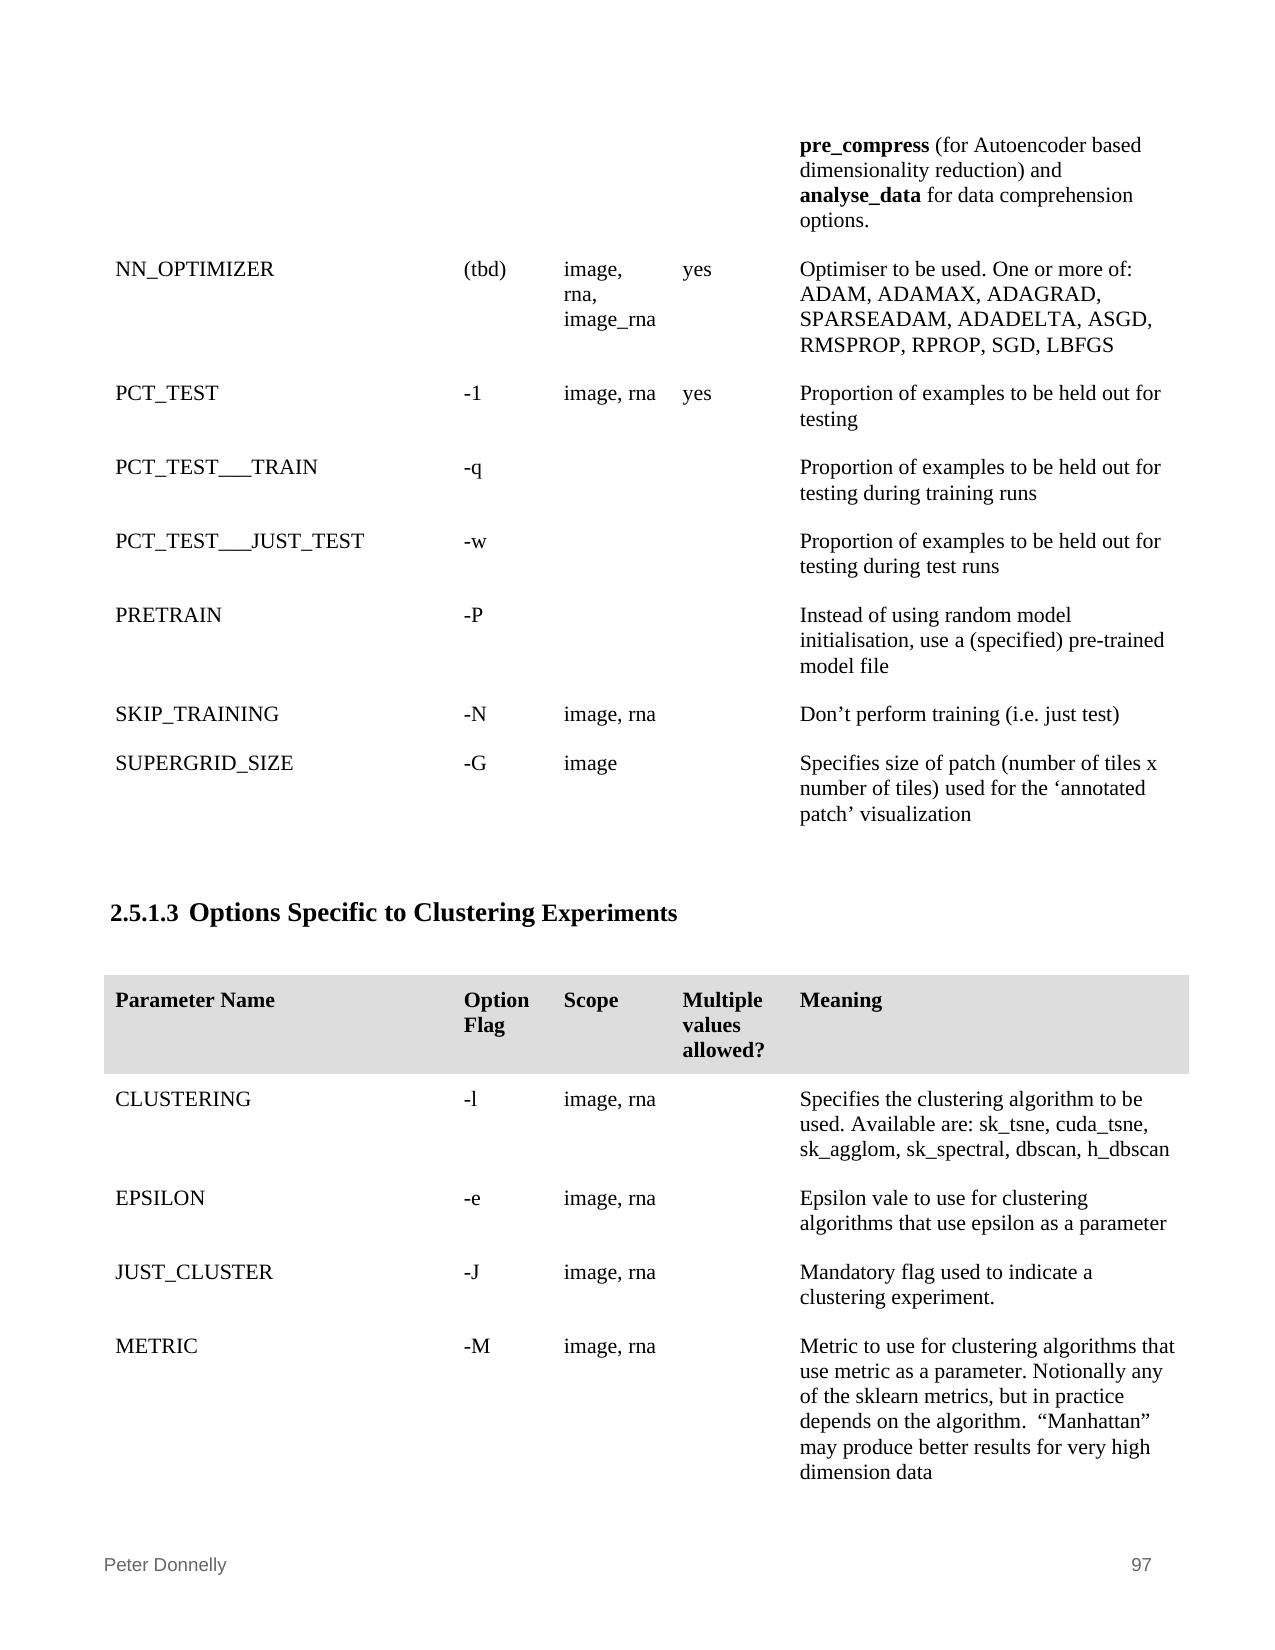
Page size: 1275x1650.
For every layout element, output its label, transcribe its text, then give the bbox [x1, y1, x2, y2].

table_cell SKIP_TRAINING [104, 690, 452, 738]
table_cell Proportion of examples to be held out for testing during test runs [788, 516, 1189, 590]
table_cell [671, 1321, 788, 1521]
table_cell Proportion of examples to be held out for testing during training runs [788, 443, 1189, 516]
table_cell [452, 120, 552, 244]
table_cell Optimiser to be used. One or more of: ADAM, ADAMAX, ADAGRAD, SPARSEADAM, ADADELTA, ASGD, RMSPROP, RPROP, SGD, LBFGS [788, 244, 1189, 368]
table_cell PRETRAIN [104, 590, 452, 689]
table_cell (tbd) [452, 244, 552, 368]
table_cell yes [671, 244, 788, 368]
table_cell [552, 590, 671, 689]
table_cell CLUSTERING [104, 1074, 452, 1173]
table_cell [671, 590, 788, 689]
table_cell -P [452, 590, 552, 689]
table_cell -N [452, 690, 552, 738]
table_cell JUST_CLUSTER [104, 1247, 452, 1321]
table_cell -e [452, 1173, 552, 1247]
table_cell yes [671, 369, 788, 442]
table_cell image, rna, image_rna [552, 244, 671, 368]
table_cell [671, 690, 788, 738]
table_cell image, rna [552, 1074, 671, 1173]
table_cell Mandatory flag used to indicate a clustering experiment. [788, 1247, 1189, 1321]
table_cell PCT_TEST___JUST_TEST [104, 516, 452, 590]
table_cell METRIC [104, 1321, 452, 1521]
table_cell [671, 120, 788, 244]
table_header Option Flag [452, 975, 552, 1074]
table_cell [104, 120, 452, 244]
table_cell image, rna [552, 369, 671, 442]
table_cell NN_OPTIMIZER [104, 244, 452, 368]
table_cell Specifies size of patch (number of tiles x number of tiles) used for the ‘annotated patch’ visualization [788, 738, 1189, 837]
table_cell Epsilon vale to use for clustering algorithms that use epsilon as a parameter [788, 1173, 1189, 1247]
table_cell -w [452, 516, 552, 590]
table_cell Don’t perform training (i.e. just test) [788, 690, 1189, 738]
table_cell -M [452, 1321, 552, 1521]
table_cell PCT_TEST___TRAIN [104, 443, 452, 516]
table_cell SUPERGRID_SIZE [104, 738, 452, 837]
table_cell image, rna [552, 1321, 671, 1521]
table_cell EPSILON [104, 1173, 452, 1247]
table_cell PCT_TEST [104, 369, 452, 442]
table_cell Proportion of examples to be held out for testing [788, 369, 1189, 442]
table_cell [671, 516, 788, 590]
table_header Meaning [788, 975, 1189, 1074]
table_cell image, rna [552, 690, 671, 738]
table_cell pre_compress (for Autoencoder based dimensionality reduction) and analyse_data for data comprehension options. [788, 120, 1189, 244]
table_cell Metric to use for clustering algorithms that use metric as a parameter. Notionally any of the sklearn metrics, but in practice depends on the algorithm. “Manhattan” may produce better results for very high dimension data [788, 1321, 1189, 1521]
table_cell -l [452, 1074, 552, 1173]
subtitle Options Specific to Clustering Experiments [103, 896, 1181, 928]
table_cell -G [452, 738, 552, 837]
table_cell [552, 516, 671, 590]
table_cell [671, 1247, 788, 1321]
table_cell Instead of using random model initialisation, use a (specified) pre-trained model file [788, 590, 1189, 689]
table_cell -q [452, 443, 552, 516]
table_cell [671, 738, 788, 837]
table_cell [671, 1173, 788, 1247]
table_cell image, rna [552, 1247, 671, 1321]
table_cell -1 [452, 369, 552, 442]
table_cell image, rna [552, 1173, 671, 1247]
table_cell [671, 1074, 788, 1173]
table_cell - [552, 120, 671, 244]
table_header Scope [552, 975, 671, 1074]
table_cell -J [452, 1247, 552, 1321]
table_cell [552, 443, 671, 516]
table_header Parameter Name [104, 975, 452, 1074]
table_cell image [552, 738, 671, 837]
table_cell [671, 443, 788, 516]
table_cell Specifies the clustering algorithm to be used. Available are: sk_tsne, cuda_tsne, sk_agglom, sk_spectral, dbscan, h_dbscan [788, 1074, 1189, 1173]
table_header Multiple values allowed? [671, 975, 788, 1074]
